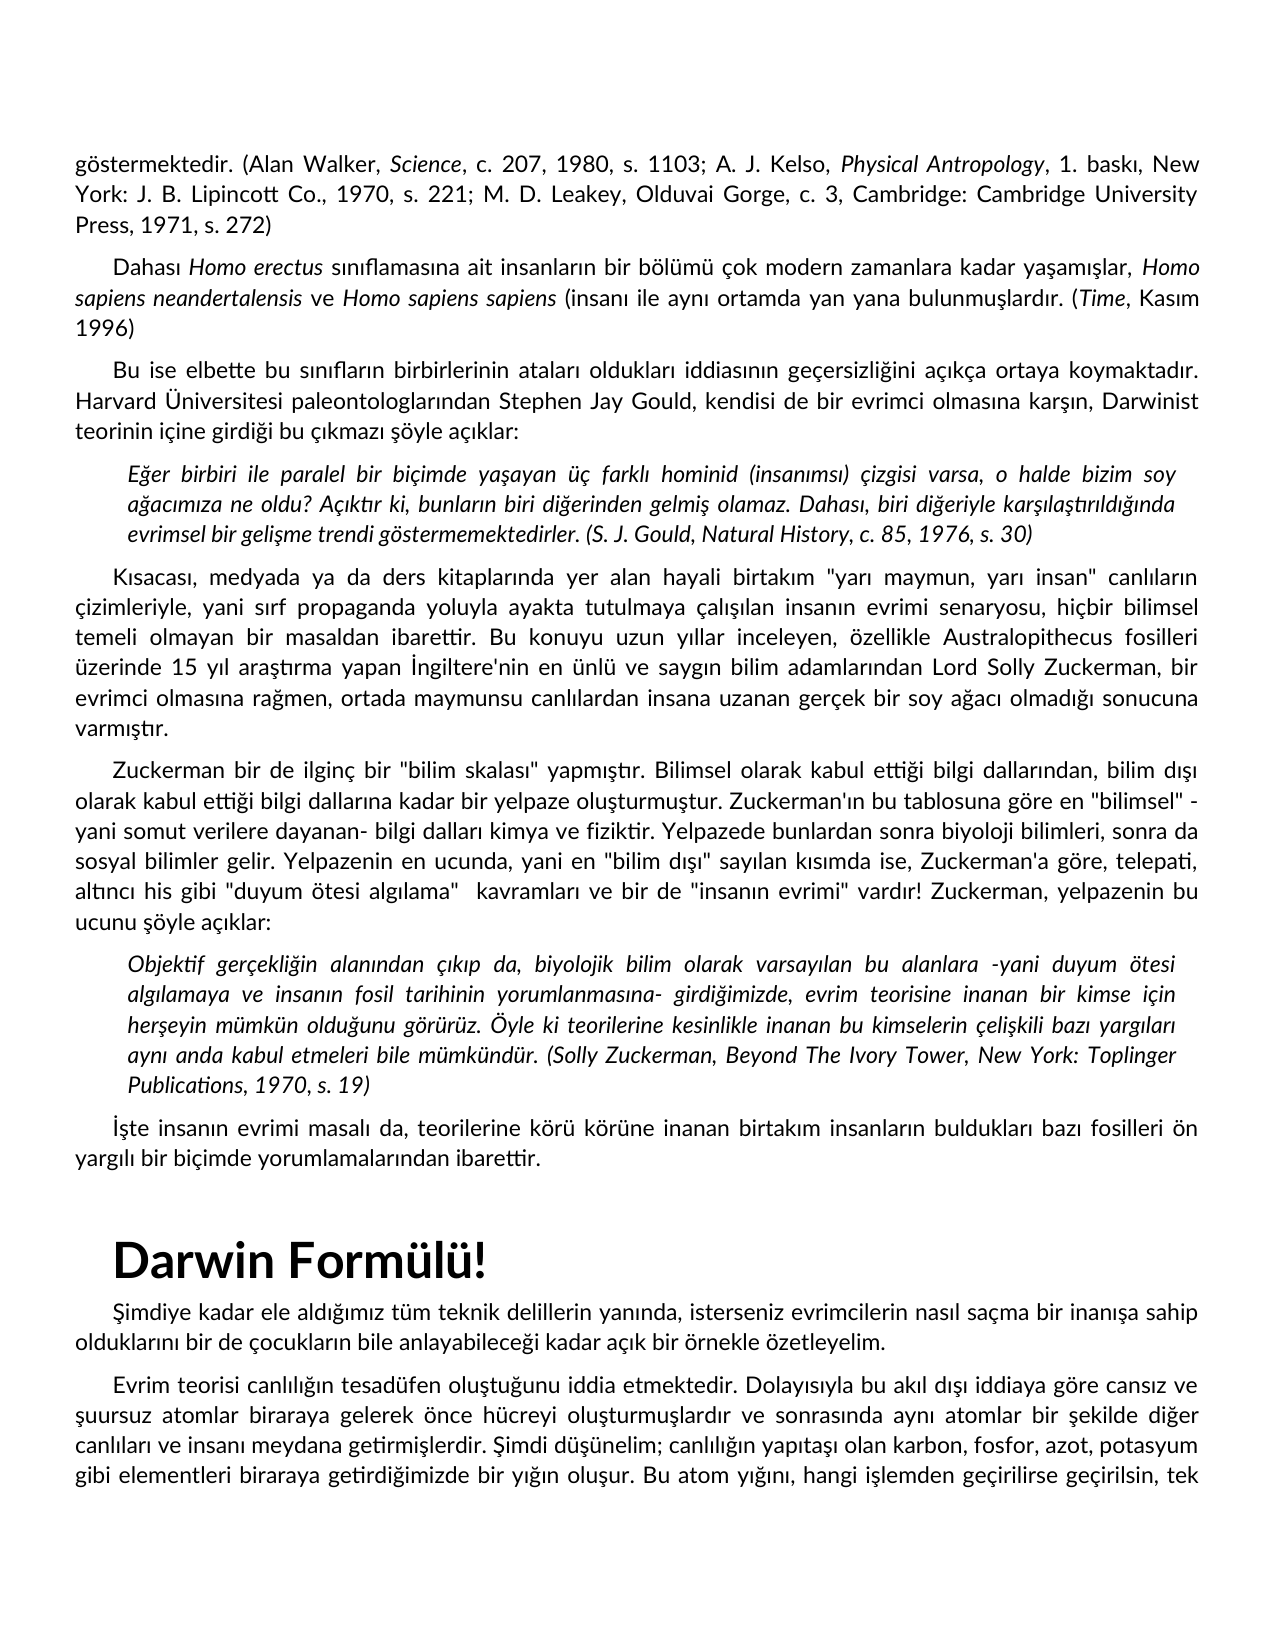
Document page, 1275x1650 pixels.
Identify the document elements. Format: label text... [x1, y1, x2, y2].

text Bu ise elbette bu sınıfların birbirlerinin ataları oldukları iddiasının geçersizliğini açıkça ortaya koymaktadır. Harvard Üniversitesi paleontologlarından Stephen Jay Gould, kendisi de bir evrimci olmasına karşın, Darwinist teorinin içine girdiği bu çıkmazı şöyle açıklar: [75, 356, 1200, 444]
text Zuckerman bir de ilginç bir "bilim skalası" yapmıştır. Bilimsel olarak kabul ettiği bilgi dallarından, bilim dışı olarak kabul ettiği bilgi dallarına kadar bir yelpaze oluşturmuştur. Zuckerman'ın bu tablosuna göre en "bilimsel" -yani somut verilere dayanan- bilgi dalları kimya ve fiziktir. Yelpazede bunlardan sonra biyoloji bilimleri, sonra da sosyal bilimler gelir. Yelpazenin en ucunda, yani en "bilim dışı" sayılan kısımda ise, Zuckerman'a göre, telepati, altıncı his gibi "duyum ötesi algılama" kavramları ve bir de "insanın evrimi" vardır! Zuckerman, yelpazenin bu ucunu şöyle açıklar: [75, 756, 1200, 935]
subtitle Darwin Formülü! [112, 1229, 1200, 1289]
text Şimdiye kadar ele aldığımız tüm teknik delillerin yanında, isterseniz evrimcilerin nasıl saçma bir inanışa sahip olduklarını bir de çocukların bile anlayabileceği kadar açık bir örnekle özetleyelim. [75, 1297, 1200, 1355]
text Eğer birbiri ile paralel bir biçimde yaşayan üç farklı hominid (insanımsı) çizgisi varsa, o halde bizim soy ağacımıza ne oldu? Açıktır ki, bunların biri diğerinden gelmiş olamaz. Dahası, biri diğeriyle karşılaştırıldığında evrimsel bir gelişme trendi göstermemektedirler. (S. J. Gould, Natural History, c. 85, 1976, s. 30) [127, 459, 1177, 547]
text Objektif gerçekliğin alanından çıkıp da, biyolojik bilim olarak varsayılan bu alanlara -yani duyum ötesi algılamaya ve insanın fosil tarihinin yorumlanmasına- girdiğimizde, evrim teorisine inanan bir kimse için herşeyin mümkün olduğunu görürüz. Öyle ki teorilerine kesinlikle inanan bu kimselerin çelişkili bazı yargıları aynı anda kabul etmeleri bile mümkündür. (Solly Zuckerman, Beyond The Ivory Tower, New York: Toplinger Publications, 1970, s. 19) [127, 950, 1177, 1098]
text Dahası Homo erectus sınıflamasına ait insanların bir bölümü çok modern zamanlara kadar yaşamışlar, Homo sapiens neandertalensis ve Homo sapiens sapiens (insanı ile aynı ortamda yan yana bulunmuşlardır. (Time, Kasım 1996) [75, 253, 1200, 341]
text İşte insanın evrimi masalı da, teorilerine körü körüne inanan birtakım insanların buldukları bazı fosilleri ön yargılı bir biçimde yorumlamalarından ibarettir. [75, 1113, 1200, 1171]
text göstermektedir. (Alan Walker, Science, c. 207, 1980, s. 1103; A. J. Kelso, Physical Antropology, 1. baskı, New York: J. B. Lipincott Co., 1970, s. 221; M. D. Leakey, Olduvai Gorge, c. 3, Cambridge: Cambridge University Press, 1971, s. 272) [75, 150, 1200, 238]
text Evrim teorisi canlılığın tesadüfen oluştuğunu iddia etmektedir. Dolayısıyla bu akıl dışı iddiaya göre cansız ve şuursuz atomlar biraraya gelerek önce hücreyi oluşturmuşlardır ve sonrasında aynı atomlar bir şekilde diğer canlıları ve insanı meydana getirmişlerdir. Şimdi düşünelim; canlılığın yapıtaşı olan karbon, fosfor, azot, potasyum gibi elementleri biraraya getirdiğimizde bir yığın oluşur. Bu atom yığını, hangi işlemden geçirilirse geçirilsin, tek [75, 1370, 1200, 1488]
text Kısacası, medyada ya da ders kitaplarında yer alan hayali birtakım "yarı maymun, yarı insan" canlıların çizimleriyle, yani sırf propaganda yoluyla ayakta tutulmaya çalışılan insanın evrimi senaryosu, hiçbir bilimsel temeli olmayan bir masaldan ibarettir. Bu konuyu uzun yıllar inceleyen, özellikle Australopithecus fosilleri üzerinde 15 yıl araştırma yapan İngiltere'nin en ünlü ve saygın bilim adamlarından Lord Solly Zuckerman, bir evrimci olmasına rağmen, ortada maymunsu canlılardan insana uzanan gerçek bir soy ağacı olmadığı sonucuna varmıştır. [75, 562, 1200, 741]
